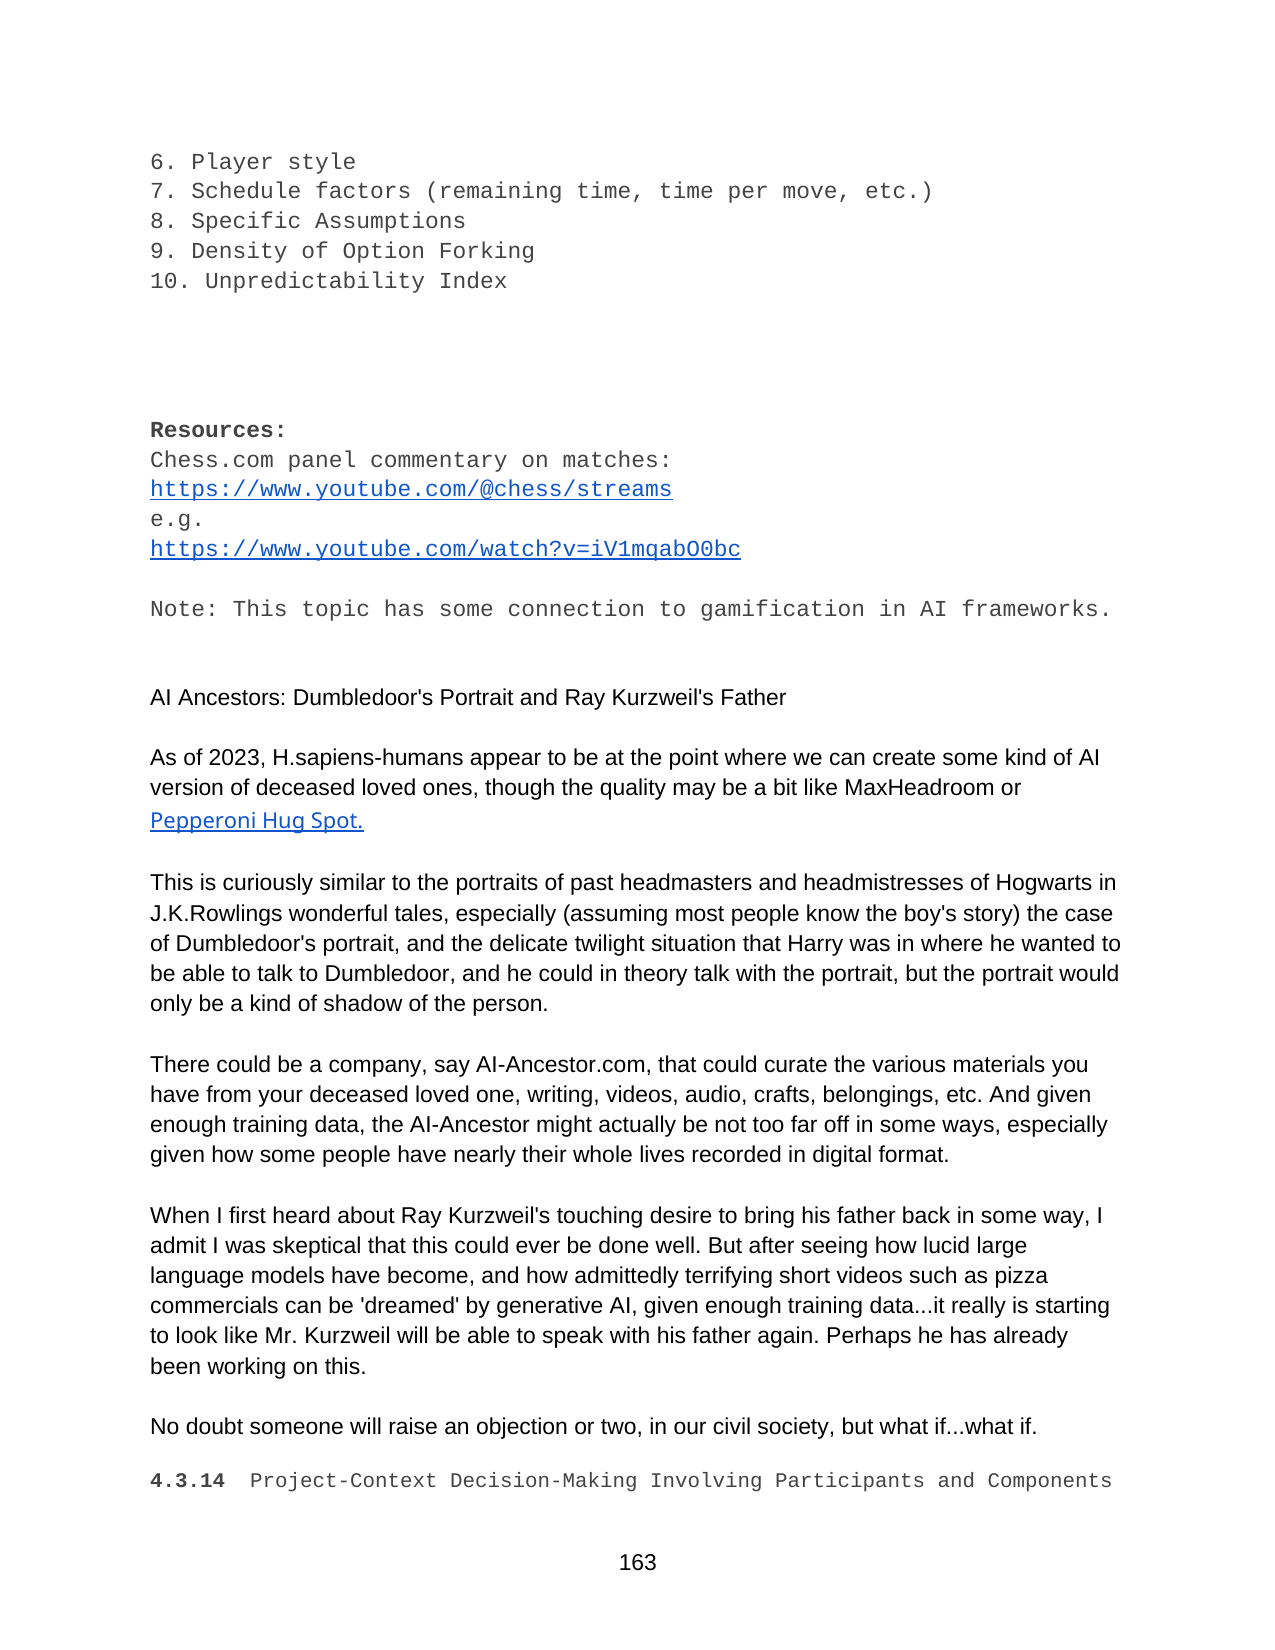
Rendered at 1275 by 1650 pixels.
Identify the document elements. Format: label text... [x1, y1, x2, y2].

text Chess.com panel commentary on matches: [150, 448, 1125, 474]
text AI Ancestors: Dumbledoor's Portrait and Ray Kurzweil's Father [150, 684, 1125, 710]
text There could be a company, say AI-Ancestor.com, that could curate the various materials you have from your deceased loved one, writing, videos, audio, crafts, belongings, etc. And given enough training data, the AI-Ancestor might actually be not too far off in some ways, especially given how some people have nearly their whole lives recorded in digital format. [150, 1051, 1125, 1168]
text This is curiously similar to the portraits of past headmasters and headmistresses of Hogwarts in J.K.Rowlings wonderful tales, especially (assuming most people know the boy's story) the case of Dumbledoor's portrait, and the delicate twilight situation that Harry was in where he wanted to be able to talk to Dumbledoor, and he could in theory talk with the portrait, but the portrait would only be a kind of shadow of the person. [150, 869, 1125, 1017]
text https://www.youtube.com/watch?v=iV1mqabO0bc [150, 537, 1125, 563]
text e.g. [150, 507, 1125, 533]
text 6. Player style [150, 150, 1125, 176]
text No doubt someone will raise an objection or two, in our civil society, but what if...what if. [150, 1413, 1125, 1439]
text Resources: [150, 418, 1125, 444]
text As of 2023, H.sapiens-humans appear to be at the point where we can create some kind of AI version of deceased loved ones, though the quality may be a bit like MaxHeadroom or Pepperoni Hug Spot. [150, 744, 1125, 835]
text Note: This topic has some connection to gamification in AI frameworks. [150, 597, 1125, 623]
text 10. Unpredictability Index [150, 269, 1125, 295]
text 8. Specific Assumptions [150, 209, 1125, 236]
text 4.3.14 Project-Context Decision-Making Involving Participants and Components [150, 1471, 1125, 1494]
text 7. Schedule factors (remaining time, time per move, etc.) [150, 180, 1125, 206]
text https://www.youtube.com/@chess/streams [150, 478, 1125, 504]
text 9. Density of Option Forking [150, 239, 1125, 265]
text When I first heard about Ray Kurzweil's touching desire to bring his father back in some way, I admit I was skeptical that this could ever be done well. But after seeing how lucid large language models have become, and how admittedly terrifying short videos such as pizza commercials can be 'dreamed' by generative AI, given enough training data...it really is starting to look like Mr. Kurzweil will be able to speak with his father again. Perhaps he has already been working on this. [150, 1202, 1125, 1379]
